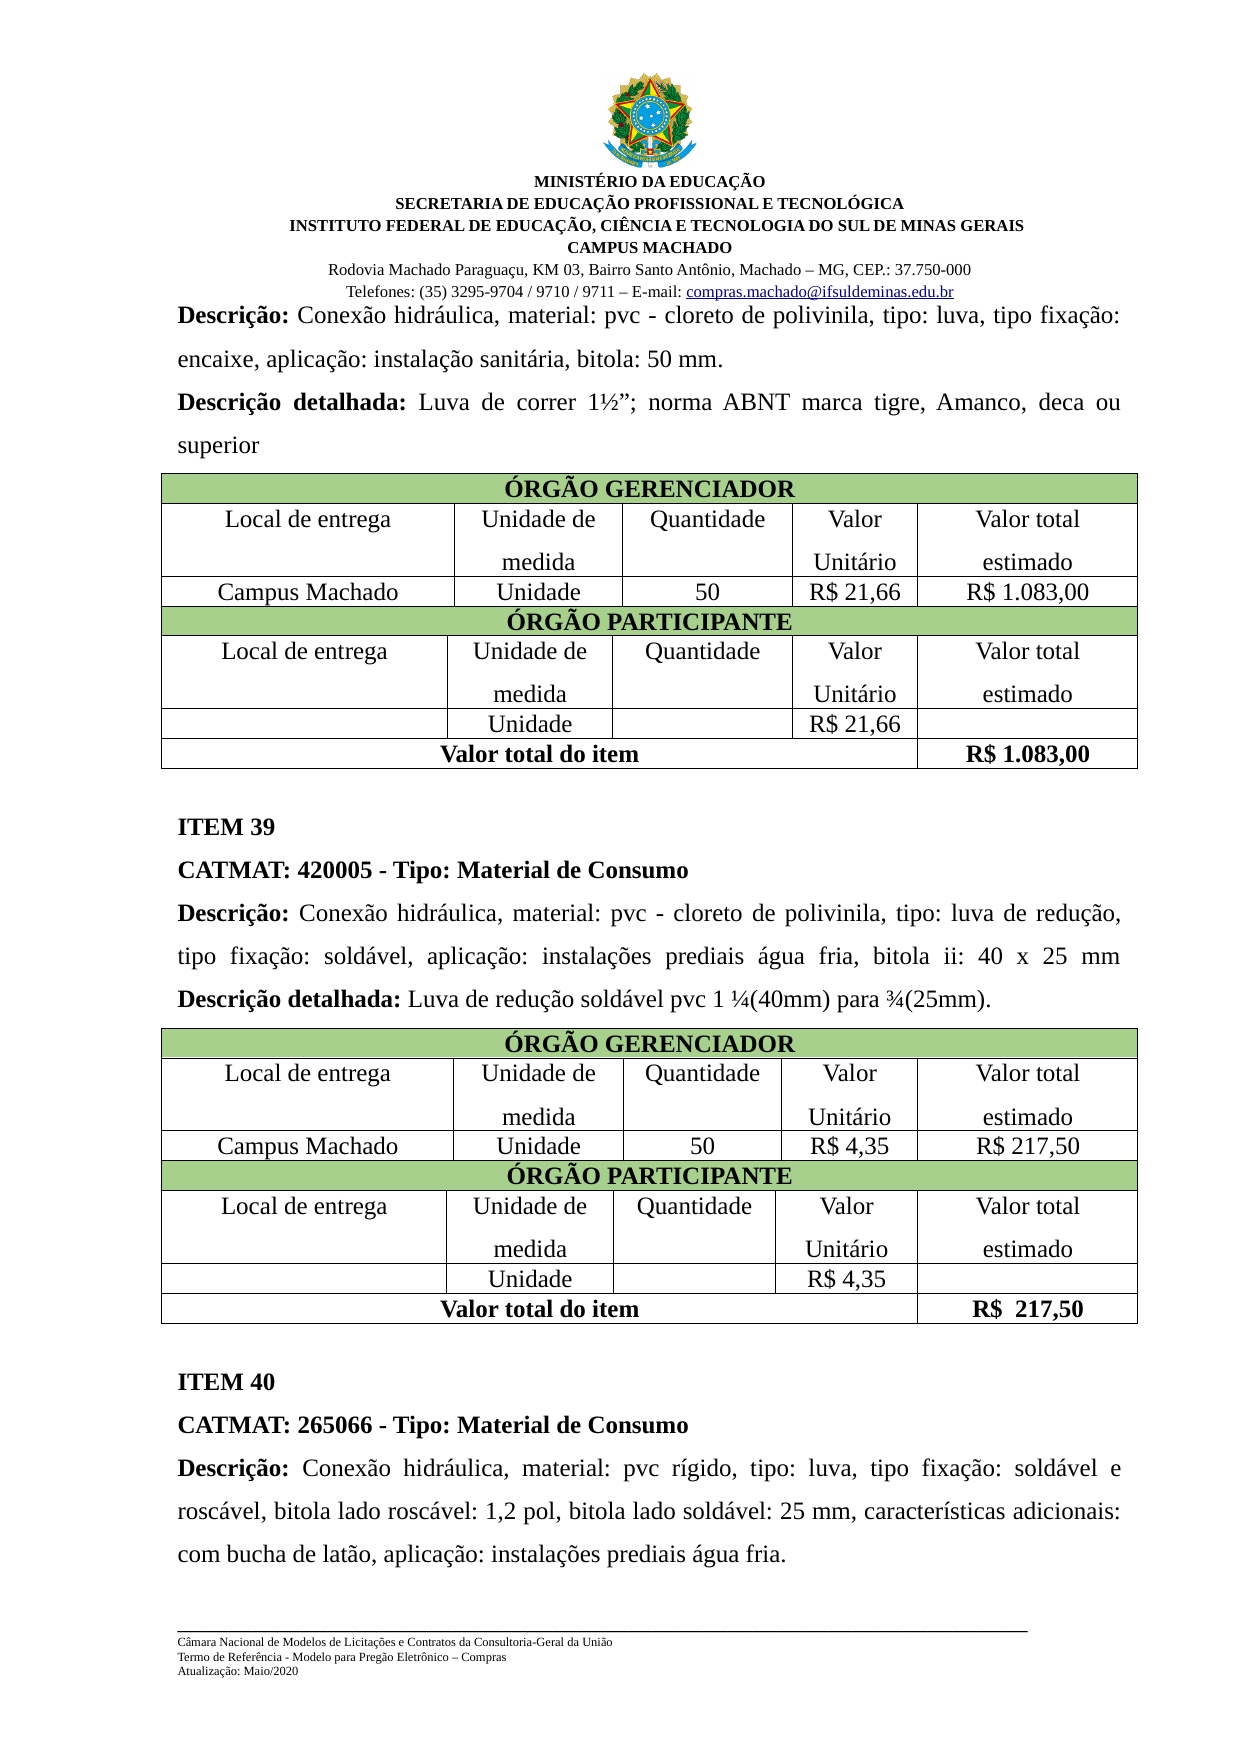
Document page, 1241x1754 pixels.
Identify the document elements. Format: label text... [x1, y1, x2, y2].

table_cell R$ 4,35 [782, 1131, 917, 1160]
table_cell Valor total estimado [918, 504, 1137, 576]
table_cell [162, 709, 447, 738]
table_cell Campus Machado [162, 577, 454, 606]
table_cell R$ 1.083,00 [918, 577, 1137, 606]
table_header ÓRGÃO GERENCIADOR [162, 474, 1137, 503]
table_cell ÓRGÃO PARTICIPANTE [162, 607, 1137, 635]
table_cell Campus Machado [162, 1131, 453, 1160]
table_header ÓRGÃO GERENCIADOR [162, 1029, 1137, 1057]
table_cell [918, 1264, 1137, 1293]
picture [643, 163, 658, 168]
table_cell ÓRGÃO PARTICIPANTE [162, 1161, 1137, 1190]
table_cell Local de entrega [162, 504, 454, 576]
table_cell Unidade de medida [455, 504, 622, 576]
table_cell Local de entrega [162, 636, 447, 708]
table_cell [162, 1264, 446, 1293]
text Descrição: Conexão hidráulica, material: pvc - cloreto de polivinila, tipo: luva, tipo fixação: encaixe, aplicação: instalação sanitária, bitola: 50 mm. [177, 301, 1122, 372]
table_cell Unidade [454, 1131, 623, 1160]
table_cell Unidade [455, 577, 622, 606]
table_cell R$ 21,66 [793, 709, 917, 738]
table_cell [614, 1264, 775, 1293]
table_cell Valor Unitário [793, 636, 917, 708]
table_cell Valor total estimado [918, 1191, 1137, 1263]
table_cell Unidade de medida [447, 1191, 613, 1263]
table_cell Quantidade [613, 636, 792, 708]
text CATMAT: 265066 - Tipo: Material de Consumo [177, 1410, 1122, 1438]
text CATMAT: 420005 - Tipo: Material de Consumo [177, 855, 1122, 884]
table_cell Unidade de medida [454, 1059, 623, 1130]
table_cell Local de entrega [162, 1191, 446, 1263]
picture [669, 149, 680, 155]
table_cell [613, 709, 792, 738]
table_cell 50 [624, 1131, 781, 1160]
text Descrição: Conexão hidráulica, material: pvc rígido, tipo: luva, tipo fixação: soldável e roscável, bitola lado roscável: 1,2 pol, bitola lado soldável: 25 mm, características adicionais: com bucha de latão, aplicação: instalações prediais água fria. [177, 1453, 1122, 1568]
table_cell R$ 21,66 [793, 577, 917, 606]
table_cell Valor Unitário [793, 504, 917, 576]
table_cell Quantidade [623, 504, 792, 576]
table_cell Unidade [448, 709, 612, 738]
table_cell Quantidade [614, 1191, 775, 1263]
table_cell Valor total do item [162, 1294, 917, 1322]
table_cell R$ 1.083,00 [918, 739, 1137, 768]
text ITEM 39 [177, 812, 1122, 841]
table_cell R$ 217,50 [918, 1131, 1137, 1160]
text Descrição: Conexão hidráulica, material: pvc - cloreto de polivinila, tipo: luva de redução, tipo fixação: soldável, aplicação: instalações prediais água fria, bitola ii: 40 x 25 mm Descrição detalhada: Luva de redução soldável pvc 1 ¼(40mm) para ¾(25mm). [177, 898, 1122, 1013]
table_cell Valor total estimado [918, 636, 1137, 708]
table_cell Unidade de medida [448, 636, 612, 708]
table_cell [918, 709, 1137, 738]
table_cell Local de entrega [162, 1059, 453, 1130]
table_cell 50 [623, 577, 792, 606]
table_cell Valor total estimado [918, 1059, 1137, 1130]
table_cell Valor Unitário [782, 1059, 917, 1130]
table_cell Valor total do item [162, 739, 917, 768]
table_cell R$ 217,50 [918, 1294, 1137, 1322]
table_cell Quantidade [624, 1059, 781, 1130]
text ITEM 40 [177, 1367, 1122, 1395]
table_cell Valor Unitário [776, 1191, 917, 1263]
table_cell R$ 4,35 [776, 1264, 917, 1293]
picture [603, 73, 697, 168]
text Descrição detalhada: Luva de correr 1½”; norma ABNT marca tigre, Amanco, deca ou superior [177, 387, 1122, 459]
table_cell Unidade [447, 1264, 613, 1293]
